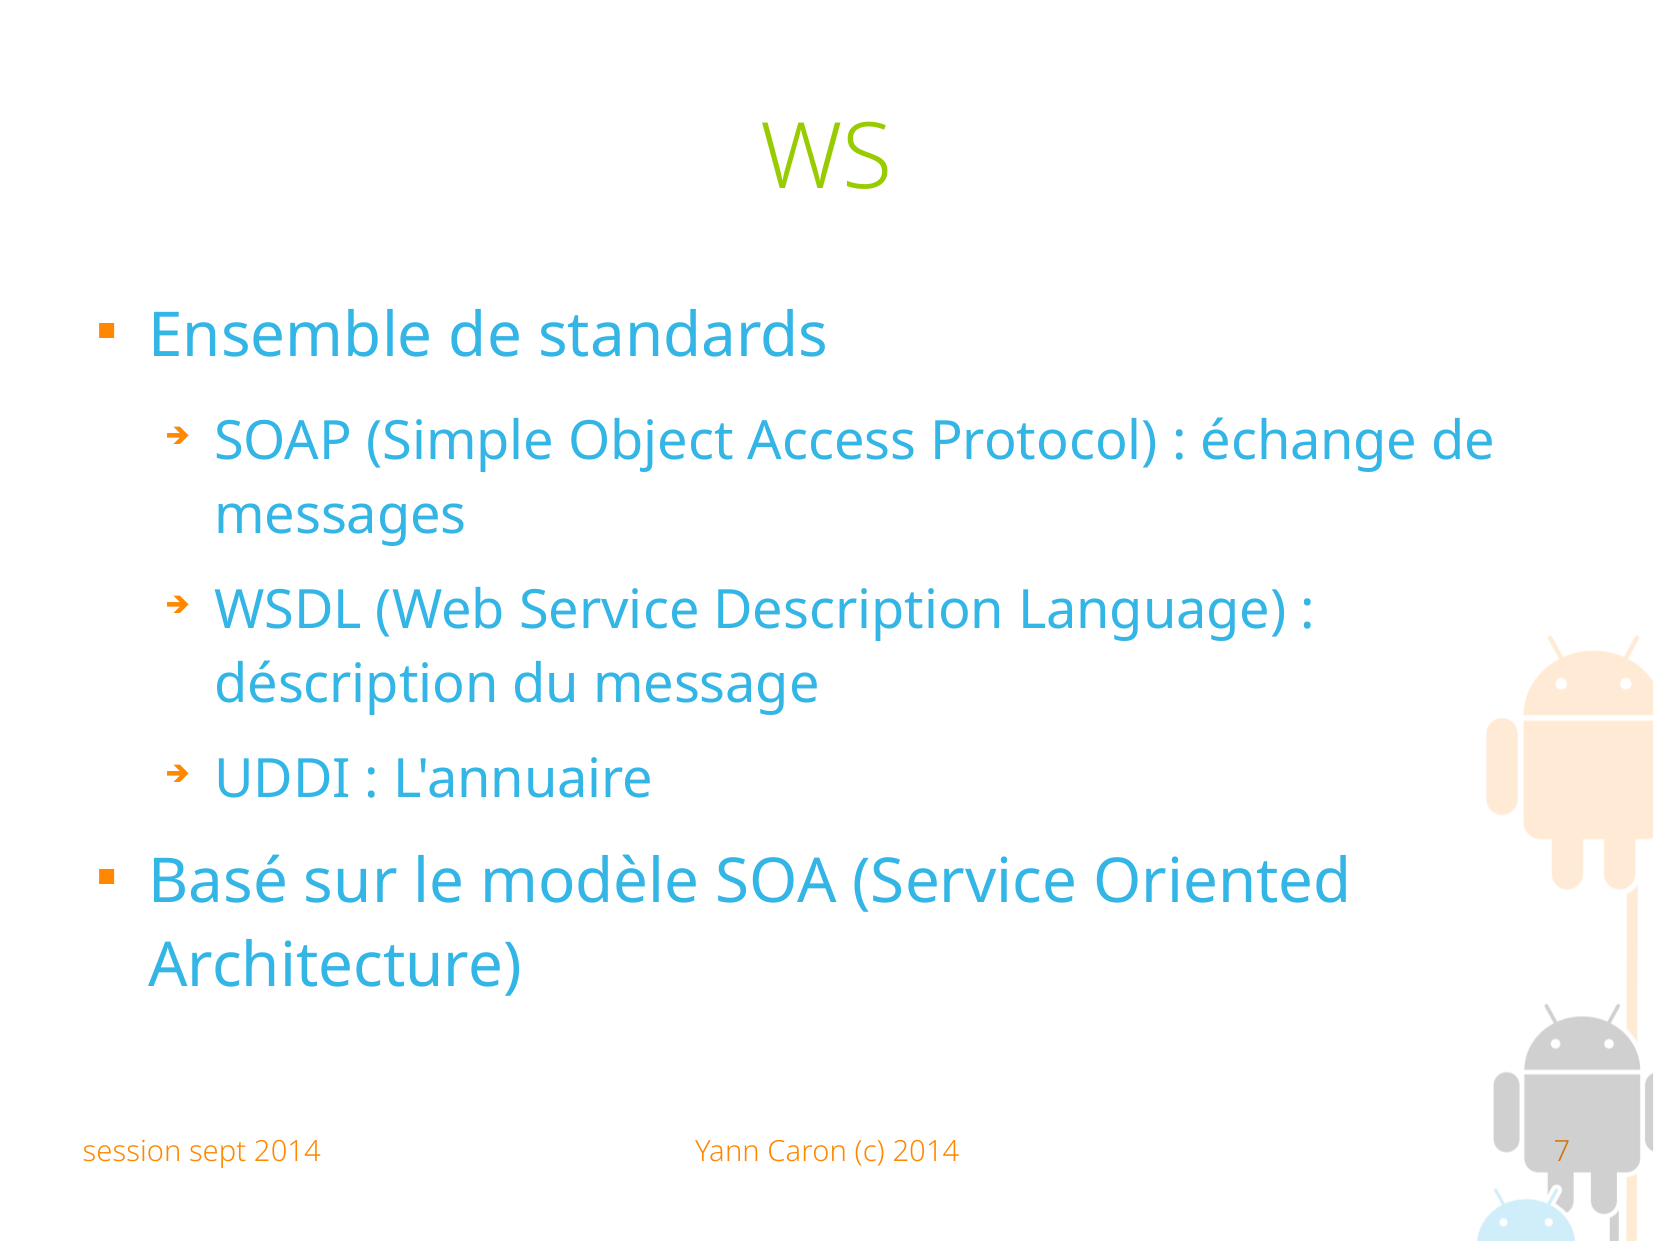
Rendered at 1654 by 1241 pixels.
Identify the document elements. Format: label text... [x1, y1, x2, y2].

title WS [82, 49, 1571, 257]
picture [240, 423, 1654, 1241]
list Ensemble de standards SOAP (Simple Object Access Protocol) : échange de messages WSDL (Web Service Description Language) : déscription du message UDDI : L'annuaire Basé sur le modèle SOA (Service Oriented Architecture) [82, 290, 1571, 1010]
